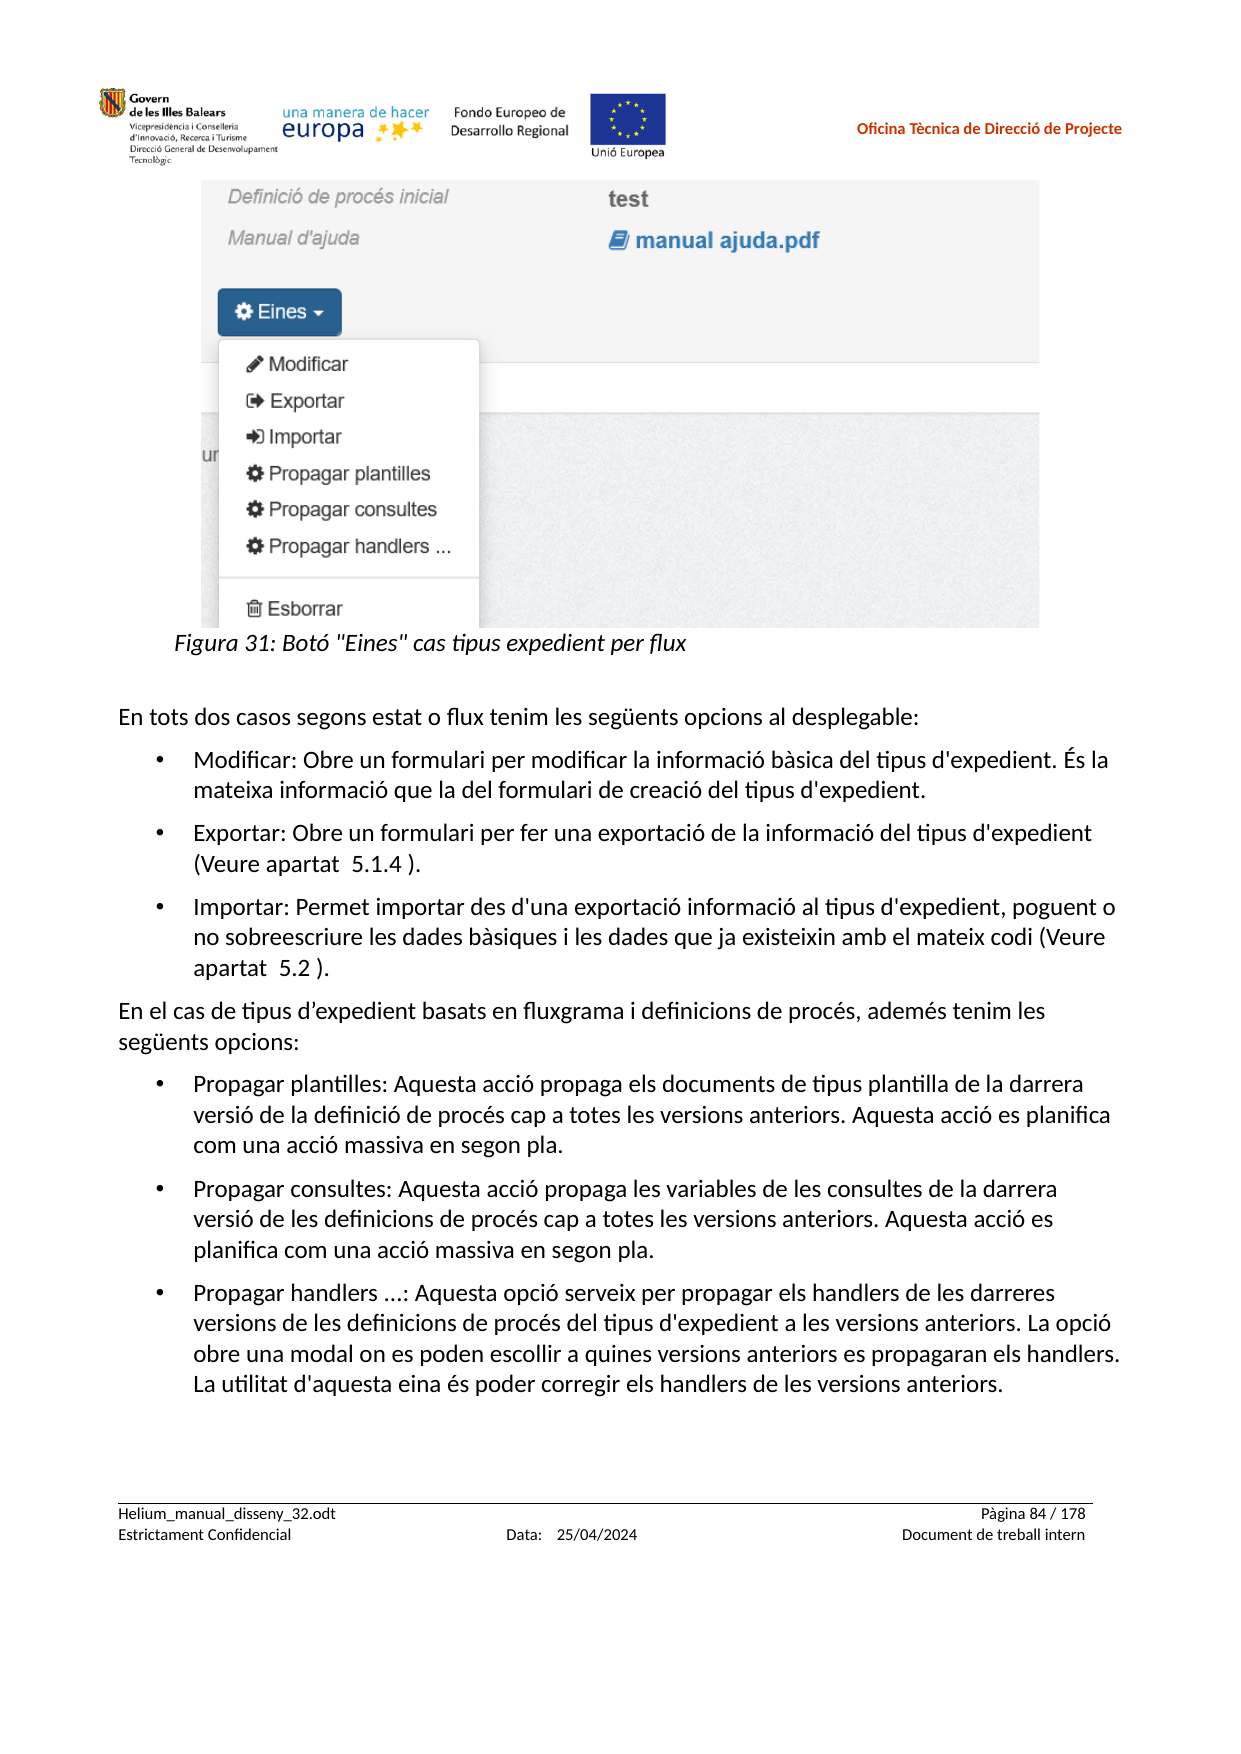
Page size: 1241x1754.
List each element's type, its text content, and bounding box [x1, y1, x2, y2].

list Importar: Permet importar des d'una exportació informació al tipus d'expedient, poguent o no sobreescriure les dades bàsiques i les dades que ja existeixin amb el mateix codi (Veure apartat 5.2 ). [156, 891, 1122, 983]
list Modificar: Obre un formulari per modificar la informació bàsica del tipus d'expedient. És la mateixa informació que la del formulari de creació del tipus d'expedient. [156, 744, 1122, 805]
picture [99, 87, 668, 166]
text En tots dos casos segons estat o flux tenim les següents opcions al desplegable: [118, 701, 1122, 731]
list Exportar: Obre un formulari per fer una exportació de la informació del tipus d'expedient (Veure apartat 5.1.4 ). [156, 817, 1122, 878]
list Propagar handlers ...: Aquesta opció serveix per propagar els handlers de les darreres versions de les definicions de procés del tipus d'expedient a les versions anteriors. La opció obre una modal on es poden escollir a quines versions anteriors es propagaran els handlers. La utilitat d'aquesta eina és poder corregir els handlers de les versions anteriors. [156, 1277, 1122, 1399]
text En el cas de tipus d’expedient basats en fluxgrama i definicions de procés, ademés tenim les següents opcions: [118, 995, 1122, 1056]
list Propagar plantilles: Aquesta acció propaga els documents de tipus plantilla de la darrera versió de la definició de procés cap a totes les versions anteriors. Aquesta acció es planifica com una acció massiva en segon pla. [156, 1069, 1122, 1160]
list Propagar consultes: Aquesta acció propaga les variables de les consultes de la darrera versió de les definicions de procés cap a totes les versions anteriors. Aquesta acció es planifica com una acció massiva en segon pla. [156, 1173, 1122, 1264]
picture [201, 180, 1040, 628]
text Figura 31: Botó "Eines" cas tipus expedient per flux [174, 625, 1066, 658]
